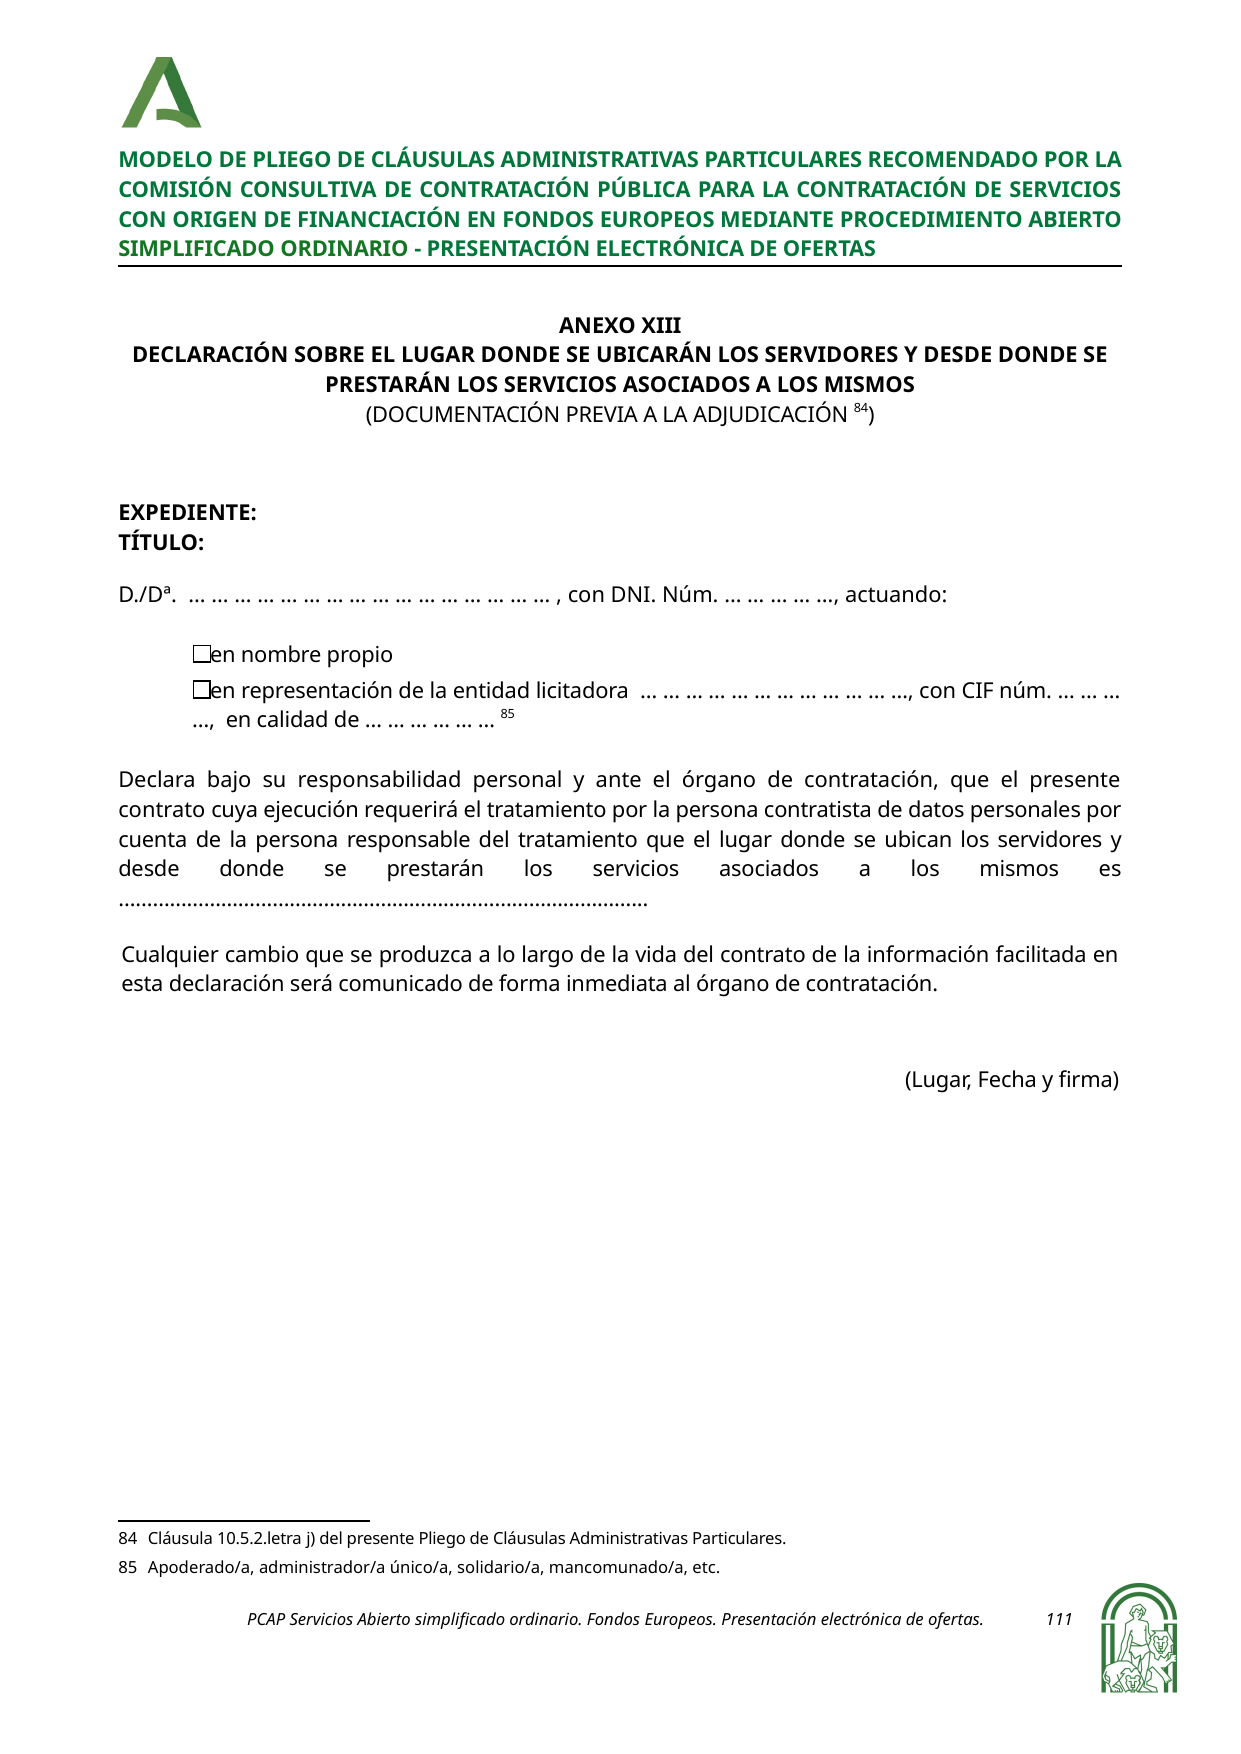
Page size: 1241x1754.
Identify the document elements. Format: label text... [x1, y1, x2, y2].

text Cualquier cambio que se produzca a lo largo de la vida del contrato de la información facilitada en esta declaración será comunicado de forma inmediata al órgano de contratación. [118, 939, 1122, 998]
text (DOCUMENTACIÓN PREVIA A LA ADJUDICACIÓN ) [118, 399, 1122, 429]
text DECLARACIÓN SOBRE EL LUGAR DONDE SE UBICARÁN LOS SERVIDORES Y DESDE DONDE SE PRESTARÁN LOS SERVICIOS ASOCIADOS A LOS MISMOS [118, 339, 1122, 399]
text Cláusula 10.5.2.letra j) del presente Pliego de Cláusulas Administrativas Particulares. [118, 1527, 1122, 1549]
text Declara bajo su responsabilidad personal y ante el órgano de contratación, que el presente contrato cuya ejecución requerirá el tratamiento por la persona contratista de datos personales por cuenta de la persona responsable del tratamiento que el lugar donde se ubican los servidores y desde donde se prestarán los servicios asociados a los mismos es ………………………………………………………………………………... [118, 764, 1122, 913]
text ANEXO XIII [118, 310, 1122, 339]
text EXPEDIENTE: [118, 497, 1122, 527]
picture [117, 52, 206, 132]
text Apoderado/a, administrador/a único/a, solidario/a, mancomunado/a, etc. [118, 1555, 1122, 1578]
text MODELO DE PLIEGO DE CLÁUSULAS ADMINISTRATIVAS PARTICULARES RECOMENDADO POR LA COMISIÓN CONSULTIVA DE CONTRATACIÓN PÚBLICA PARA LA CONTRATACIÓN DE SERVICIOS CON ORIGEN DE FINANCIACIÓN EN FONDOS EUROPEOS MEDIANTE PROCEDIMIENTO ABIERTO SIMPLIFICADO ORDINARIO - PRESENTACIÓN ELECTRÓNICA DE OFERTAS [118, 144, 1122, 265]
text D./Dª. … … … … … … … … … … … … … … … … , con DNI. Núm. … … … … …, actuando: [118, 579, 1122, 609]
text TÍTULO: [118, 527, 1122, 557]
text en representación de la entidad licitadora … … … … … … … … … … … …, con CIF núm. … … … …, en calidad de … … … … … … [192, 675, 1122, 734]
picture [1100, 1582, 1178, 1694]
text (Lugar, Fecha y firma) [118, 1061, 1122, 1093]
text en nombre propio [192, 639, 1122, 669]
